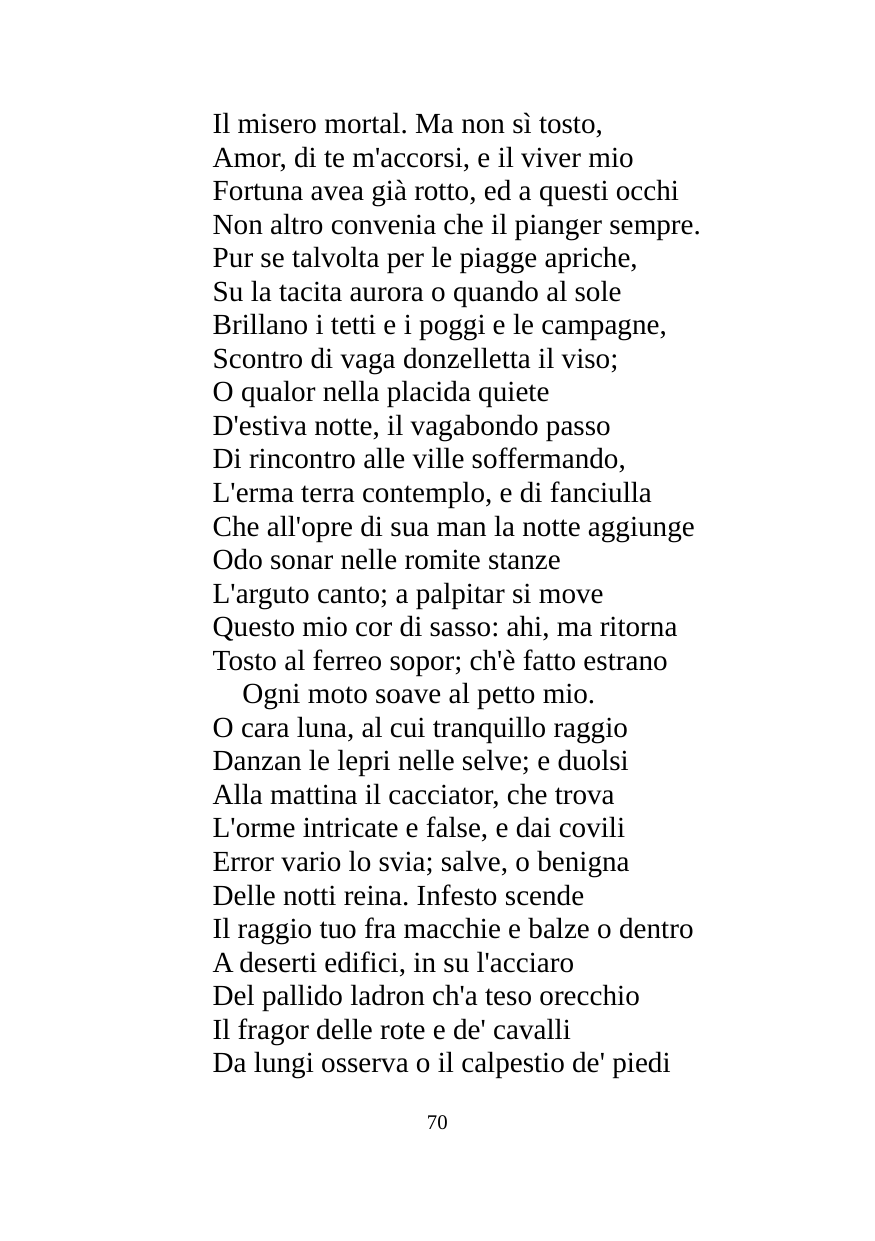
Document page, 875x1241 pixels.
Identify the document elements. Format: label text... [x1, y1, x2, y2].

text L'erma terra contemplo, e di fanciulla [183, 475, 768, 509]
text Brillano i tetti e i poggi e le campagne, [183, 307, 768, 341]
text Su la tacita aurora o quando al sole [183, 274, 768, 307]
text Da lungi osserva o il calpestio de' piedi [183, 1045, 768, 1079]
text Il fragor delle rote e de' cavalli [183, 1012, 768, 1045]
text Ogni moto soave al petto mio. [212, 676, 768, 710]
text A deserti edifici, in su l'acciaro [183, 945, 768, 978]
text Che all'opre di sua man la notte aggiunge [183, 509, 768, 542]
text Non altro convenia che il pianger sempre. [183, 207, 768, 240]
text Delle notti reina. Infesto scende [183, 878, 768, 911]
text Tosto al ferreo sopor; ch'è fatto estrano [183, 643, 768, 676]
text Del pallido ladron ch'a teso orecchio [183, 978, 768, 1012]
text Alla mattina il cacciator, che trova [183, 777, 768, 811]
text Questo mio cor di sasso: ahi, ma ritorna [183, 609, 768, 643]
text L'arguto canto; a palpitar si move [183, 576, 768, 609]
text O cara luna, al cui tranquillo raggio [183, 710, 768, 743]
text Danzan le lepri nelle selve; e duolsi [183, 743, 768, 777]
text Amor, di te m'accorsi, e il viver mio [183, 140, 768, 173]
text Il misero mortal. Ma non sì tosto, [183, 106, 768, 140]
text O qualor nella placida quiete [183, 374, 768, 408]
text Error vario lo svia; salve, o benigna [183, 844, 768, 878]
text Di rincontro alle ville soffermando, [183, 442, 768, 475]
text Scontro di vaga donzelletta il viso; [183, 341, 768, 374]
text Il raggio tuo fra macchie e balze o dentro [183, 911, 768, 945]
text Fortuna avea già rotto, ed a questi occhi [183, 173, 768, 207]
text L'orme intricate e false, e dai covili [183, 811, 768, 844]
text Pur se talvolta per le piagge apriche, [183, 240, 768, 274]
text D'estiva notte, il vagabondo passo [183, 408, 768, 442]
text Odo sonar nelle romite stanze [183, 542, 768, 576]
